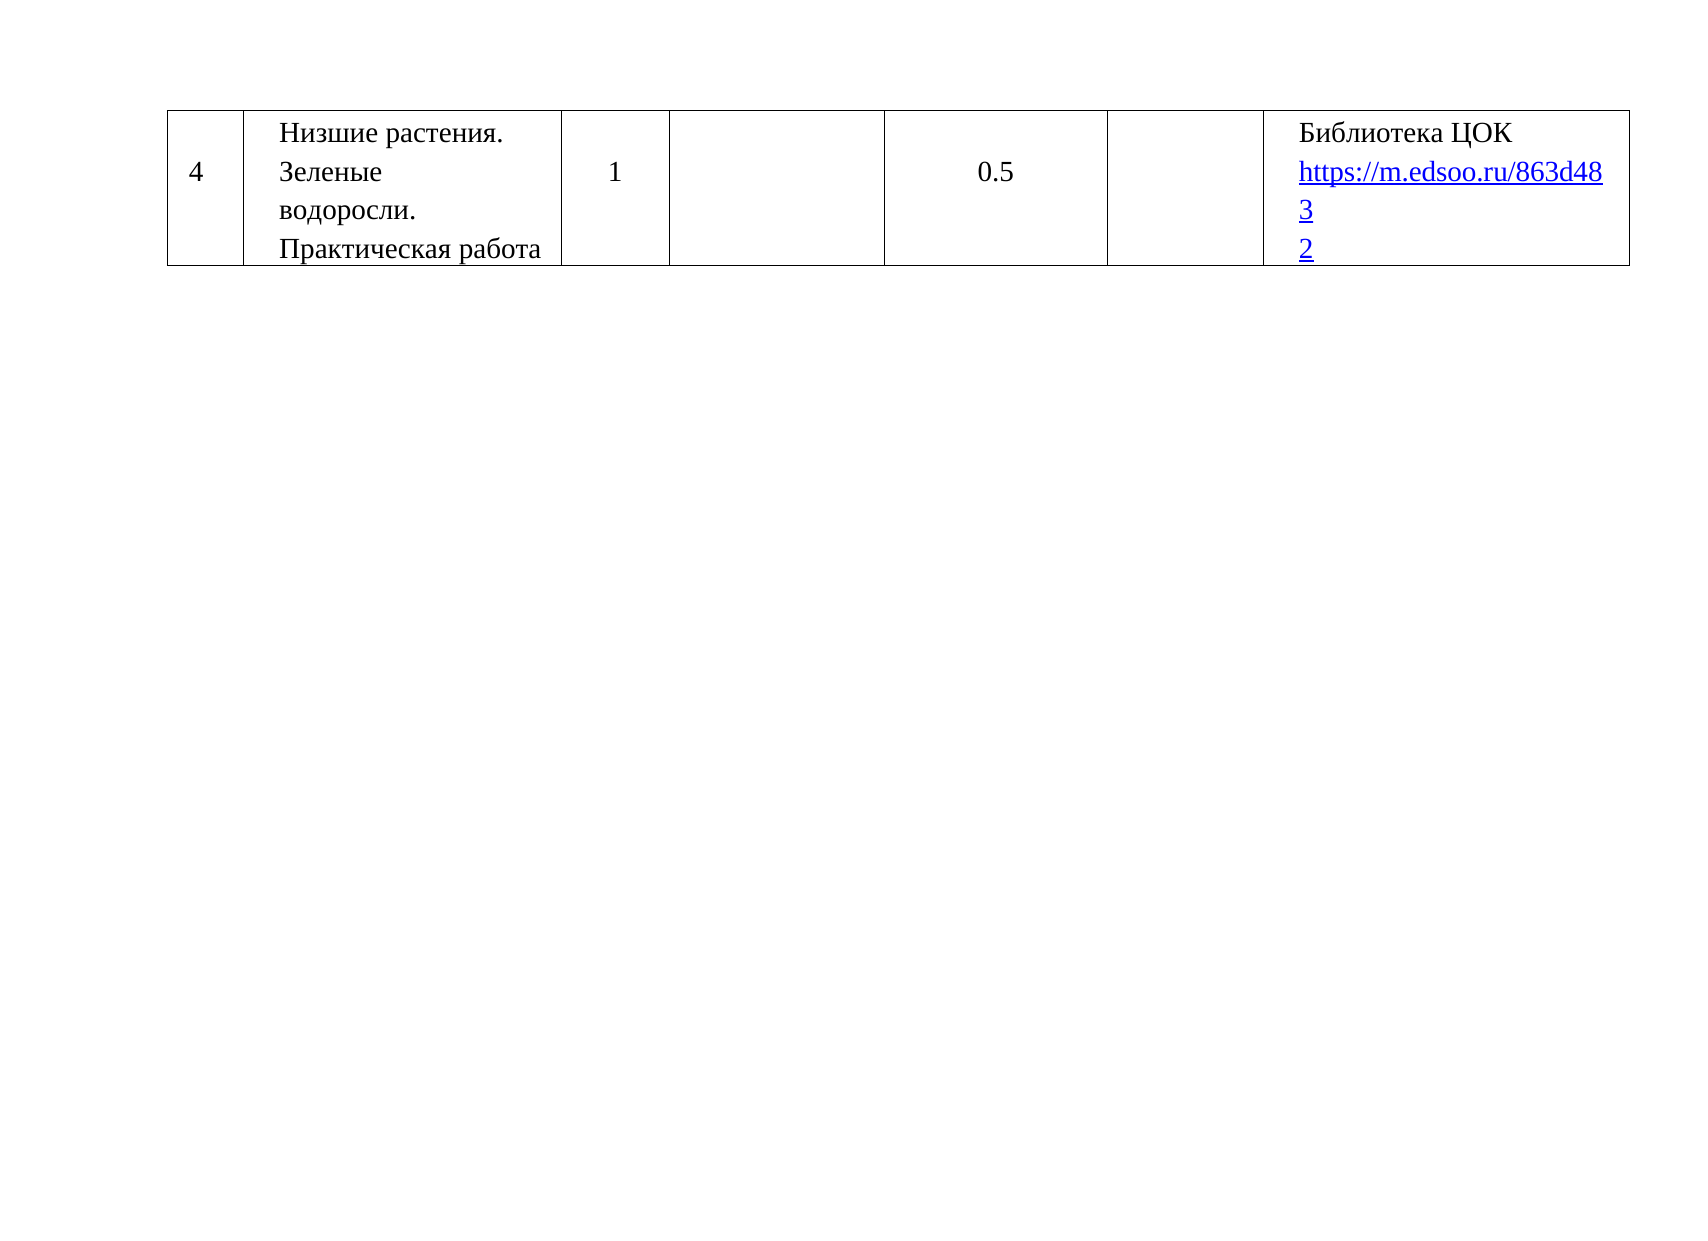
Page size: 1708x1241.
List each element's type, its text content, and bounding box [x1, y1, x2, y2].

table_cell [1108, 111, 1263, 265]
table_cell 0.5 [885, 111, 1107, 265]
table_cell Библиотека ЦОК https://m.edsoo.ru/863d483 2 [1264, 111, 1629, 265]
table_cell [670, 111, 884, 265]
table_cell 4 [168, 111, 243, 265]
table_cell Низшие растения. Зеленые водоросли. Практическая работа [244, 111, 561, 265]
table_cell 1 [562, 111, 669, 265]
